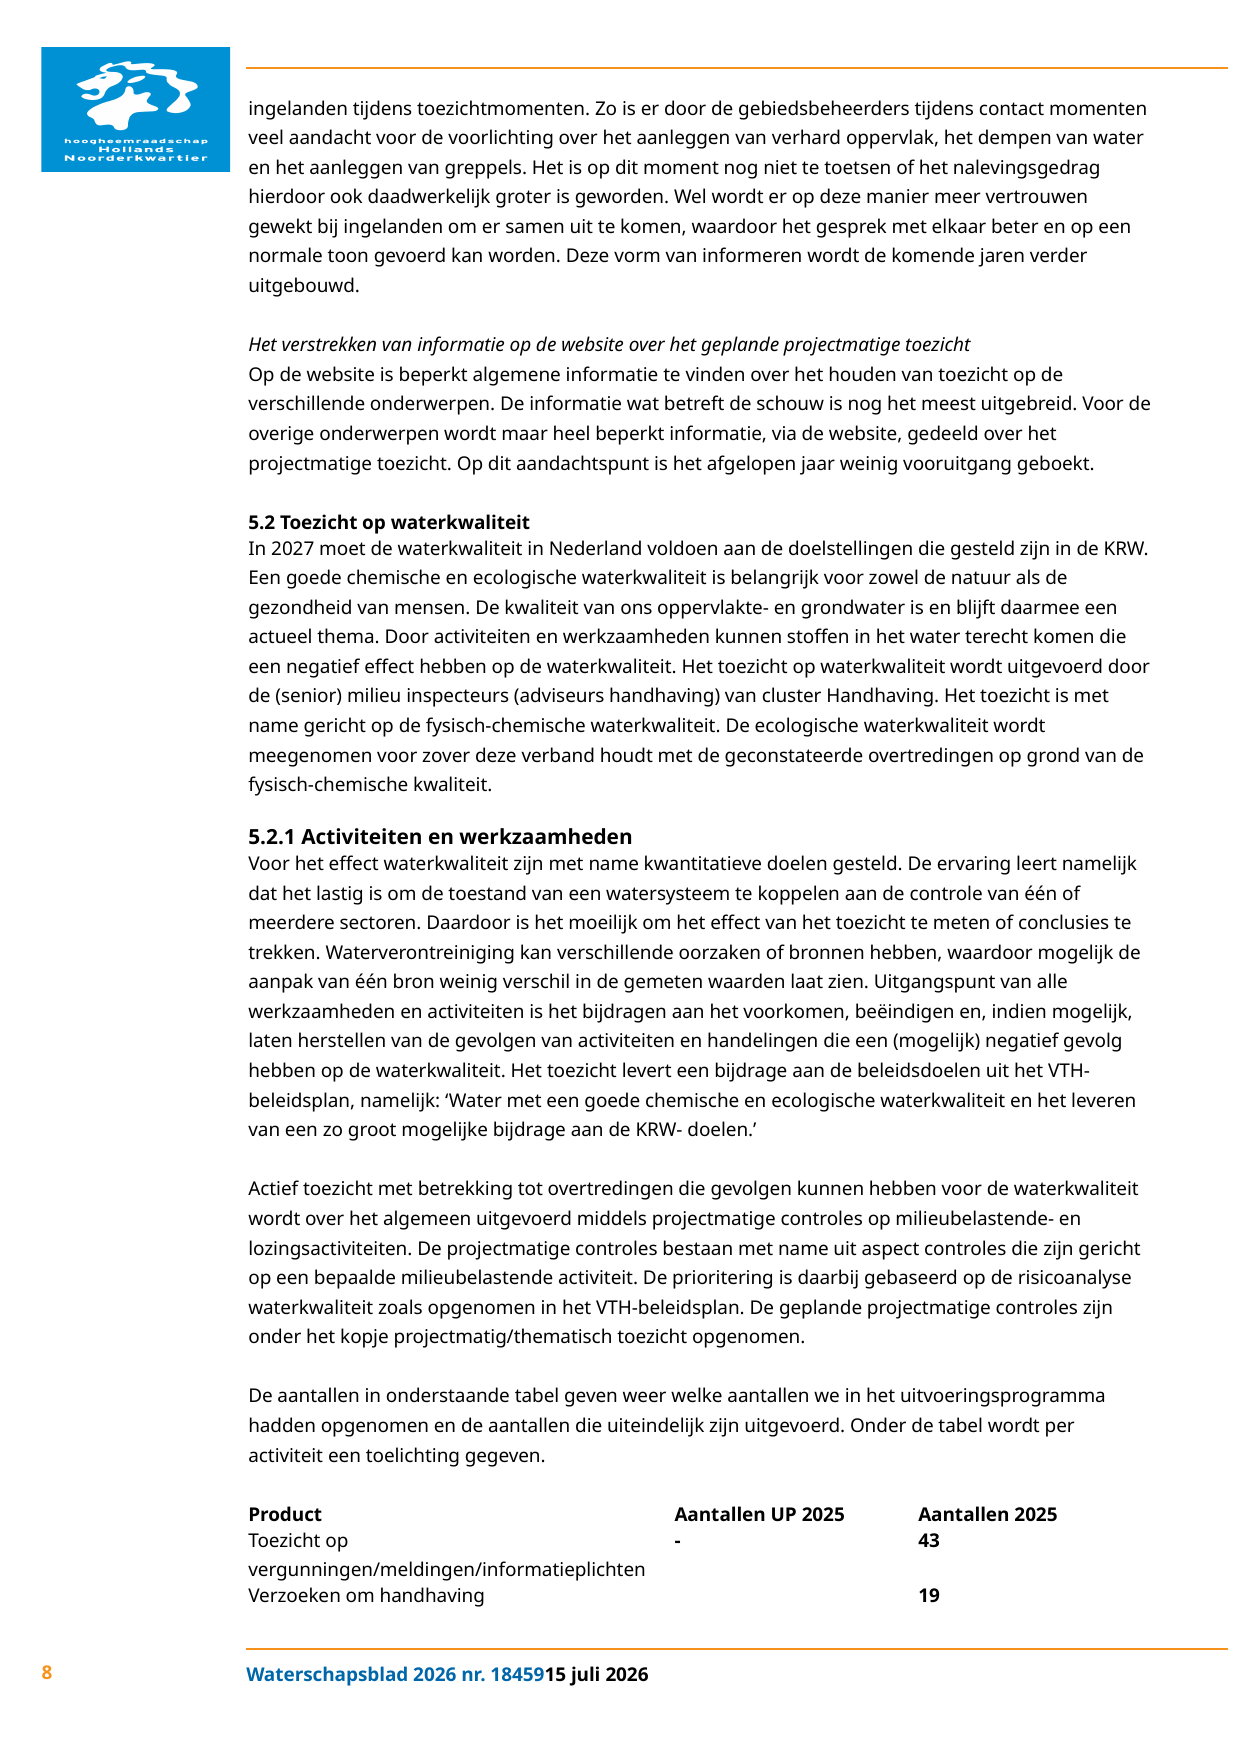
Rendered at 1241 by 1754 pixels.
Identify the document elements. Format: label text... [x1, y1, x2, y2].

text Voor het effect waterkwaliteit zijn met name kwantitatieve doelen gesteld. De ervaring leert namelijk dat het lastig is om de toestand van een watersysteem te koppelen aan de controle van één of meerdere sectoren. Daardoor is het moeilijk om het effect van het toezicht te meten of conclusies te trekken. Waterverontreiniging kan verschillende oorzaken of bronnen hebben, waardoor mogelijk de aanpak van één bron weinig verschil in de gemeten waarden laat zien. Uitgangspunt van alle werkzaamheden en activiteiten is het bijdragen aan het voorkomen, beëindigen en, indien mogelijk, laten herstellen van de gevolgen van activiteiten en handelingen die een (mogelijk) negatief gevolg hebben op de waterkwaliteit. Het toezicht levert een bijdrage aan de beleidsdoelen uit het VTH-beleidsplan, namelijk: ‘Water met een goede chemische en ecologische waterkwaliteit en het leveren van een zo groot mogelijke bijdrage aan de KRW- doelen.’ [248, 850, 1152, 1142]
table_cell 43 [918, 1527, 1152, 1582]
picture [78, 64, 122, 99]
text Actief toezicht met betrekking tot overtredingen die gevolgen kunnen hebben voor de waterkwaliteit wordt over het algemeen uitgevoerd middels projectmatige controles op milieubelastende- en lozingsactiviteiten. De projectmatige controles bestaan met name uit aspect controles die zijn gericht op een bepaalde milieubelastende activiteit. De prioritering is daarbij gebaseerd op de risicoanalyse waterkwaliteit zoals opgenomen in het VTH-beleidsplan. De geplande projectmatige controles zijn onder het kopje projectmatig/thematisch toezicht opgenomen. [248, 1176, 1152, 1349]
text 5.2.1 Activiteiten en werkzaamheden [248, 822, 1152, 850]
text Het verstrekken van informatie op de website over het geplande projectmatige toezicht [248, 331, 1152, 357]
table_cell [674, 1582, 918, 1608]
text In 2027 moet de waterkwaliteit in Nederland voldoen aan de doelstellingen die gesteld zijn in de KRW. Een goede chemische en ecologische waterkwaliteit is belangrijk voor zowel de natuur als de gezondheid van mensen. De kwaliteit van ons oppervlakte- en grondwater is en blijft daarmee een actueel thema. Door activiteiten en werkzaamheden kunnen stoffen in het water terecht komen die een negatief effect hebben op de waterkwaliteit. Het toezicht op waterkwaliteit wordt uitgevoerd door de (senior) milieu inspecteurs (adviseurs handhaving) van cluster Handhaving. Het toezicht is met name gericht op de fysisch-chemische waterkwaliteit. De ecologische waterkwaliteit wordt meegenomen voor zover deze verband houdt met de geconstateerde overtredingen op grond van de fysisch-chemische kwaliteit. [248, 535, 1152, 797]
table_header Product [248, 1501, 674, 1527]
text De aantallen in onderstaande tabel geven weer welke aantallen we in het uitvoeringsprogramma hadden opgenomen en de aantallen die uiteindelijk zijn uitgevoerd. Onder de tabel wordt per activiteit een toelichting gegeven. [248, 1383, 1152, 1468]
picture [129, 76, 144, 82]
picture [118, 62, 197, 112]
text ingelanden tijdens toezichtmomenten. Zo is er door de gebiedsbeheerders tijdens contact momenten veel aandacht voor de voorlichting over het aanleggen van verhard oppervlak, het dempen van water en het aanleggen van greppels. Het is op dit moment nog niet te toetsen of het nalevingsgedrag hierdoor ook daadwerkelijk groter is geworden. Wel wordt er op deze manier meer vertrouwen gewekt bij ingelanden om er samen uit te komen, waardoor het gesprek met elkaar beter en op een normale toon gevoerd kan worden. Deze vorm van informeren wordt de komende jaren verder uitgebouwd. [248, 95, 1152, 298]
table_cell - [674, 1527, 918, 1582]
text 5.2 Toezicht op waterkwaliteit [248, 509, 1152, 535]
text Op de website is beperkt algemene informatie te vinden over het houden van toezicht op de verschillende onderwerpen. De informatie wat betreft de schouw is nog het meest uitgebreid. Voor de overige onderwerpen wordt maar heel beperkt informatie, via de website, gedeeld over het projectmatige toezicht. Op dit aandachtspunt is het afgelopen jaar weinig vooruitgang geboekt. [248, 361, 1152, 476]
picture [88, 87, 157, 130]
table_header Aantallen 2025 [918, 1501, 1152, 1527]
table_cell 19 [918, 1582, 1152, 1608]
table_header Aantallen UP 2025 [674, 1501, 918, 1527]
table_cell Calamiteiten, meldingen/klachten Verzoeken om handhaving [248, 1582, 674, 1608]
table_cell Toezicht op vergunningen/meldingen/informatieplichten [248, 1527, 674, 1582]
